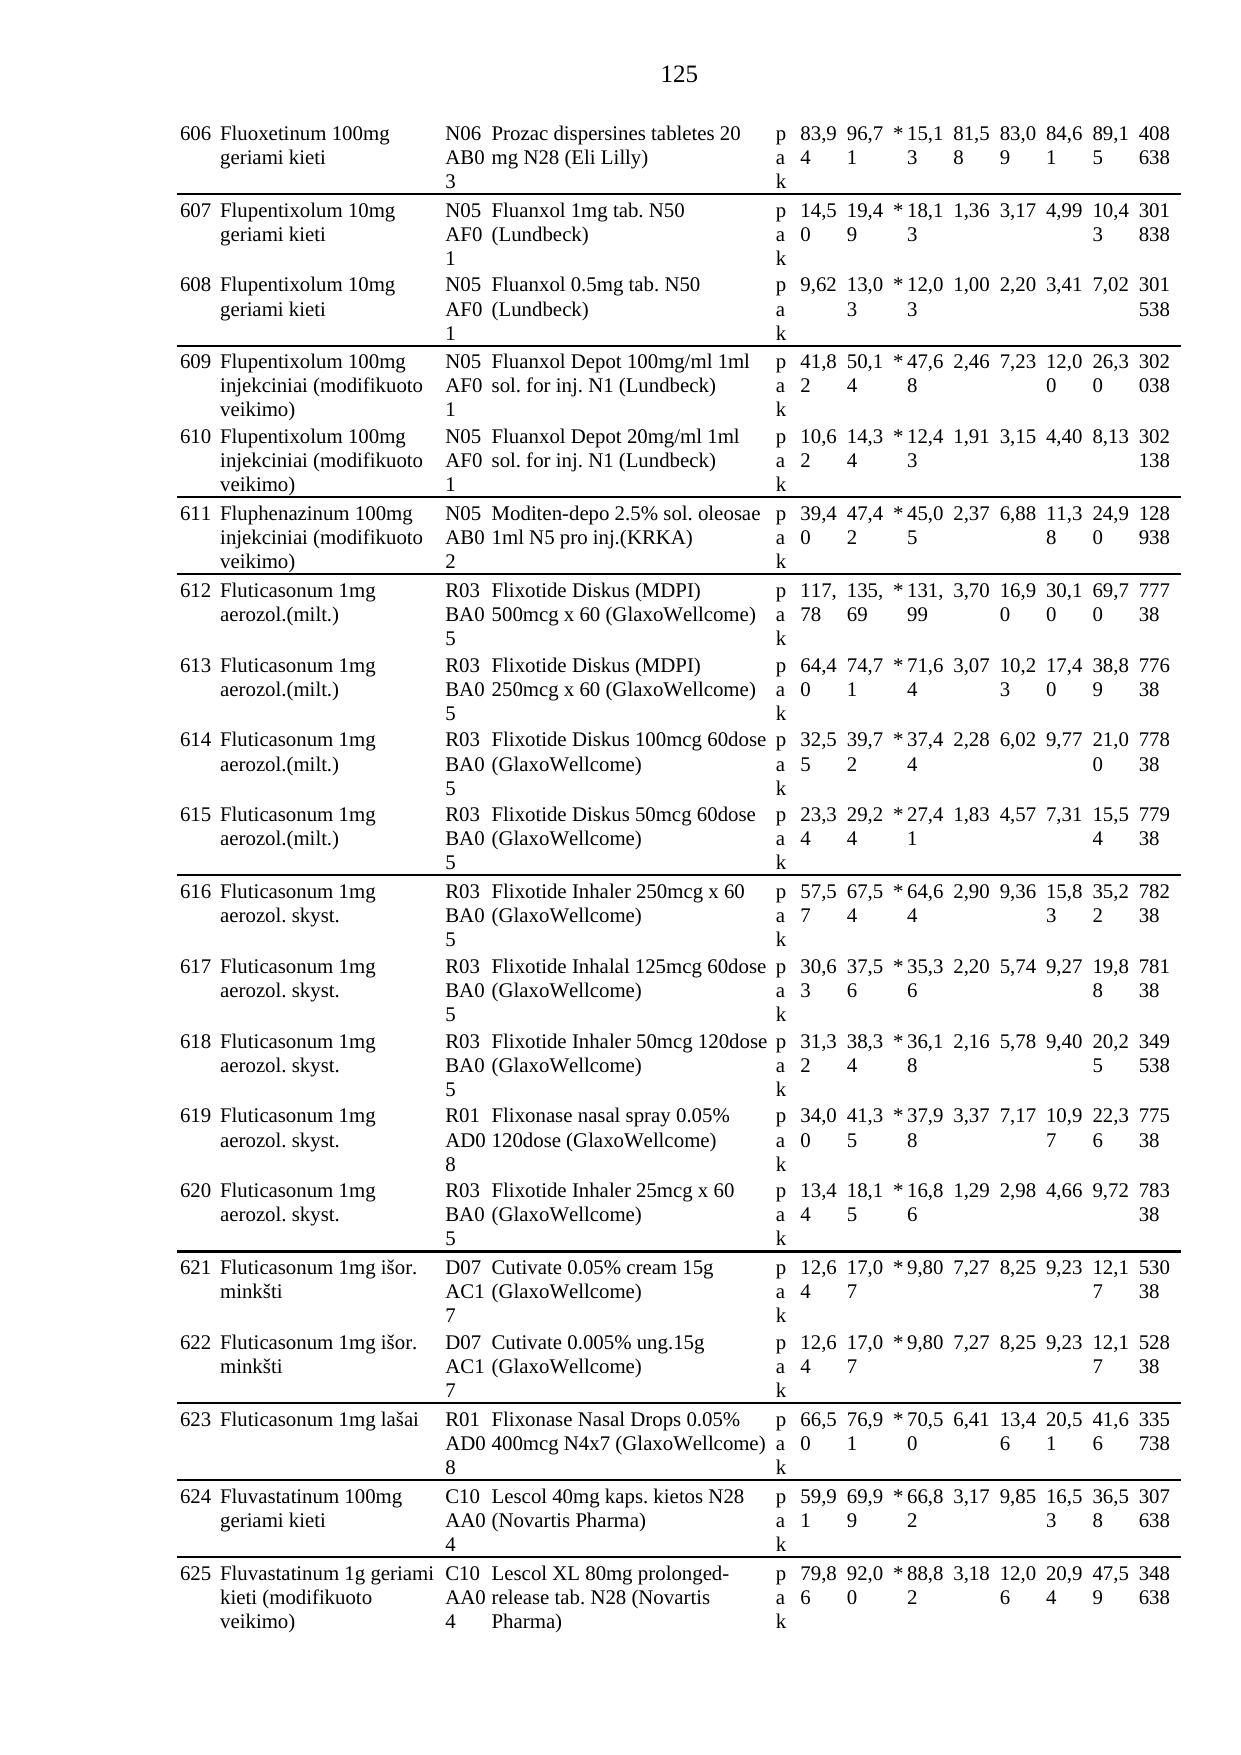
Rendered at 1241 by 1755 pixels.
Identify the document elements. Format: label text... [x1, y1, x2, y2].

table_cell 3,70 [951, 575, 997, 650]
table_cell 408638 [1136, 118, 1181, 193]
table_cell 6,02 [997, 725, 1043, 799]
table_cell 64,64 [904, 876, 951, 951]
table_cell pak [773, 1026, 798, 1101]
table_cell 609 [177, 347, 217, 421]
table_cell 7,27 [951, 1253, 997, 1327]
table_cell 7,02 [1090, 270, 1136, 344]
table_cell 16,90 [997, 575, 1043, 650]
table_cell 71,64 [904, 650, 951, 725]
table_cell 2,98 [997, 1176, 1043, 1250]
table_cell R03BA05 [443, 800, 489, 874]
table_cell 77838 [1136, 725, 1181, 799]
table_cell Flixonase nasal spray 0.05% 120dose (GlaxoWellcome) [489, 1101, 773, 1176]
table_cell * [890, 876, 904, 951]
table_cell R03BA05 [443, 725, 489, 799]
table_cell 3,17 [997, 195, 1043, 270]
table_cell Fluanxol Depot 20mg/ml 1ml sol. for inj. N1 (Lundbeck) [489, 421, 773, 496]
table_cell pak [773, 270, 798, 344]
table_cell 12,17 [1090, 1253, 1136, 1327]
table_cell 77738 [1136, 575, 1181, 650]
table_cell 4,66 [1043, 1176, 1089, 1250]
table_cell 612 [177, 575, 217, 650]
table_cell pak [773, 195, 798, 270]
table_cell 620 [177, 1176, 217, 1250]
table_cell Fluticasonum 1mg aerozol. skyst. [218, 1176, 443, 1250]
table_cell 41,82 [798, 347, 844, 421]
table_cell 9,77 [1043, 725, 1089, 799]
table_cell 135,69 [844, 575, 890, 650]
table_cell pak [773, 725, 798, 799]
table_cell * [890, 1176, 904, 1250]
table_cell 34,00 [798, 1101, 844, 1176]
table_cell 35,22 [1090, 876, 1136, 951]
table_cell 18,15 [844, 1176, 890, 1250]
table_cell 18,13 [904, 195, 951, 270]
table_cell * [890, 118, 904, 193]
table_cell pak [773, 1101, 798, 1176]
table_cell 618 [177, 1026, 217, 1101]
table_cell Cutivate 0.05% cream 15g (GlaxoWellcome) [489, 1253, 773, 1327]
table_cell 35,36 [904, 951, 951, 1026]
table_cell 45,05 [904, 498, 951, 573]
table_cell Fluticasonum 1mg aerozol. skyst. [218, 951, 443, 1026]
table_cell 74,71 [844, 650, 890, 725]
table_cell 10,43 [1090, 195, 1136, 270]
table_cell 621 [177, 1253, 217, 1327]
table_cell * [890, 800, 904, 874]
table_cell Flixotide Diskus 50mcg 60dose (GlaxoWellcome) [489, 800, 773, 874]
table_cell * [890, 1101, 904, 1176]
table_cell Fluticasonum 1mg aerozol. skyst. [218, 1026, 443, 1101]
table_cell 21,00 [1090, 725, 1136, 799]
table_cell 12,03 [904, 270, 951, 344]
table_cell 9,72 [1090, 1176, 1136, 1250]
table_cell Fluanxol 1mg tab. N50 (Lundbeck) [489, 195, 773, 270]
table_cell 31,32 [798, 1026, 844, 1101]
table_cell Fluoxetinum 100mg geriami kieti [218, 118, 443, 193]
table_cell 39,72 [844, 725, 890, 799]
table_cell 81,58 [951, 118, 997, 193]
table_cell Fluticasonum 1mg aerozol. skyst. [218, 1101, 443, 1176]
table_cell pak [773, 1176, 798, 1250]
table_cell pak [773, 1253, 798, 1327]
table_cell 22,36 [1090, 1101, 1136, 1176]
table_cell Moditen-depo 2.5% sol. oleosae 1ml N5 pro inj.(KRKA) [489, 498, 773, 573]
table_cell Flixotide Inhaler 250mcg x 60 (GlaxoWellcome) [489, 876, 773, 951]
table_cell pak [773, 951, 798, 1026]
table_cell Flupentixolum 100mg injekciniai (modifikuoto veikimo) [218, 347, 443, 421]
table_cell 9,80 [904, 1253, 951, 1327]
table_cell Fluticasonum 1mg aerozol.(milt.) [218, 650, 443, 725]
table_cell Fluticasonum 1mg aerozol.(milt.) [218, 575, 443, 650]
table_cell pak [773, 650, 798, 725]
table_cell 37,98 [904, 1101, 951, 1176]
table_cell 17,40 [1043, 650, 1089, 725]
table_cell 41,35 [844, 1101, 890, 1176]
table_cell Flupentixolum 100mg injekciniai (modifikuoto veikimo) [218, 421, 443, 496]
table_cell 19,49 [844, 195, 890, 270]
table_cell 128938 [1136, 498, 1181, 573]
table_cell 69,70 [1090, 575, 1136, 650]
table_cell 2,16 [951, 1026, 997, 1101]
table_cell 3,15 [997, 421, 1043, 496]
table_cell 29,24 [844, 800, 890, 874]
table_cell 12,43 [904, 421, 951, 496]
table_cell 4,40 [1043, 421, 1089, 496]
table_cell Fluphenazinum 100mg injekciniai (modifikuoto veikimo) [218, 498, 443, 573]
table_cell 608 [177, 270, 217, 344]
table_cell 11,38 [1043, 498, 1089, 573]
table_cell 7,31 [1043, 800, 1089, 874]
table_cell N05AF01 [443, 421, 489, 496]
table_cell 30,10 [1043, 575, 1089, 650]
table_cell 96,71 [844, 118, 890, 193]
table_cell N05AF01 [443, 270, 489, 344]
table_cell 15,13 [904, 118, 951, 193]
table_cell 8,25 [997, 1253, 1043, 1327]
table_cell Flixotide Inhaler 50mcg 120dose (GlaxoWellcome) [489, 1026, 773, 1101]
table_cell pak [773, 800, 798, 874]
table_cell 53038 [1136, 1253, 1181, 1327]
table_cell 2,90 [951, 876, 997, 951]
table_cell pak [773, 421, 798, 496]
table_cell R03BA05 [443, 575, 489, 650]
table_cell 15,83 [1043, 876, 1089, 951]
table_cell 10,62 [798, 421, 844, 496]
table_cell 50,14 [844, 347, 890, 421]
table_cell 10,23 [997, 650, 1043, 725]
table_cell Fluanxol Depot 100mg/ml 1ml sol. for inj. N1 (Lundbeck) [489, 347, 773, 421]
table_cell Flixotide Diskus (MDPI) 500mcg x 60 (GlaxoWellcome) [489, 575, 773, 650]
table_cell 10,97 [1043, 1101, 1089, 1176]
table_cell 8,13 [1090, 421, 1136, 496]
table_cell pak [773, 118, 798, 193]
table_cell 615 [177, 800, 217, 874]
table_cell 2,20 [997, 270, 1043, 344]
table_cell R03BA05 [443, 650, 489, 725]
table_cell 26,30 [1090, 347, 1136, 421]
table_cell Flixotide Inhalal 125mcg 60dose (GlaxoWellcome) [489, 951, 773, 1026]
table_cell 1,83 [951, 800, 997, 874]
table_cell 37,56 [844, 951, 890, 1026]
table_cell 9,40 [1043, 1026, 1089, 1101]
table_cell 89,15 [1090, 118, 1136, 193]
table_cell R03BA05 [443, 876, 489, 951]
table_cell * [890, 347, 904, 421]
table_cell 5,78 [997, 1026, 1043, 1101]
table_cell 15,54 [1090, 800, 1136, 874]
table_cell 47,68 [904, 347, 951, 421]
table_cell 7,23 [997, 347, 1043, 421]
table_cell 38,34 [844, 1026, 890, 1101]
table_cell 5,74 [997, 951, 1043, 1026]
table_cell 78238 [1136, 876, 1181, 951]
table_cell Fluticasonum 1mg aerozol.(milt.) [218, 800, 443, 874]
table_cell Flixotide Inhaler 25mcg x 60 (GlaxoWellcome) [489, 1176, 773, 1250]
table_cell * [890, 725, 904, 799]
table_cell Fluticasonum 1mg išor. minkšti [218, 1253, 443, 1327]
table_cell 17,07 [844, 1253, 890, 1327]
table_cell 301838 [1136, 195, 1181, 270]
table_cell Flupentixolum 10mg geriami kieti [218, 195, 443, 270]
table_cell 9,62 [798, 270, 844, 344]
table_cell 4,57 [997, 800, 1043, 874]
table_cell 2,28 [951, 725, 997, 799]
table_cell 32,55 [798, 725, 844, 799]
table_cell 302138 [1136, 421, 1181, 496]
table_cell 14,50 [798, 195, 844, 270]
table_cell 7,17 [997, 1101, 1043, 1176]
table_cell * [890, 951, 904, 1026]
table_cell pak [773, 575, 798, 650]
table_cell 23,34 [798, 800, 844, 874]
table_cell 19,88 [1090, 951, 1136, 1026]
table_cell 3,37 [951, 1101, 997, 1176]
table_cell 12,00 [1043, 347, 1089, 421]
table_cell 349538 [1136, 1026, 1181, 1101]
table_cell 611 [177, 498, 217, 573]
table_cell 607 [177, 195, 217, 270]
table_cell 36,18 [904, 1026, 951, 1101]
table_cell 3,41 [1043, 270, 1089, 344]
table_cell 37,44 [904, 725, 951, 799]
table_cell 77938 [1136, 800, 1181, 874]
table_cell * [890, 1026, 904, 1101]
table_cell 9,23 [1043, 1253, 1089, 1327]
table_cell * [890, 421, 904, 496]
table_cell pak [773, 876, 798, 951]
table_cell Fluanxol 0.5mg tab. N50 (Lundbeck) [489, 270, 773, 344]
table_cell * [890, 195, 904, 270]
table_cell 613 [177, 650, 217, 725]
table_cell 606 [177, 118, 217, 193]
table_cell 77538 [1136, 1101, 1181, 1176]
table_cell * [890, 1253, 904, 1327]
table_cell 47,42 [844, 498, 890, 573]
table_cell 9,27 [1043, 951, 1089, 1026]
table_cell R03BA05 [443, 951, 489, 1026]
table_cell * [890, 270, 904, 344]
table_cell * [890, 650, 904, 725]
table_cell 78338 [1136, 1176, 1181, 1250]
table_cell 301538 [1136, 270, 1181, 344]
table_cell * [890, 498, 904, 573]
table_cell R03BA05 [443, 1176, 489, 1250]
table_cell 619 [177, 1101, 217, 1176]
table_cell 1,29 [951, 1176, 997, 1250]
table_cell N06AB03 [443, 118, 489, 193]
table_cell 131,99 [904, 575, 951, 650]
table_cell * [890, 575, 904, 650]
table_cell 24,90 [1090, 498, 1136, 573]
table_cell 2,46 [951, 347, 997, 421]
table_cell 6,88 [997, 498, 1043, 573]
table_cell 57,57 [798, 876, 844, 951]
table_cell 83,94 [798, 118, 844, 193]
table_cell pak [773, 347, 798, 421]
table_cell 617 [177, 951, 217, 1026]
table_cell Flixotide Diskus 100mcg 60dose (GlaxoWellcome) [489, 725, 773, 799]
table_cell N05AF01 [443, 347, 489, 421]
table_cell 616 [177, 876, 217, 951]
table_cell 83,09 [997, 118, 1043, 193]
table_cell 16,86 [904, 1176, 951, 1250]
table_cell 1,36 [951, 195, 997, 270]
table_cell 3,07 [951, 650, 997, 725]
table_cell 38,89 [1090, 650, 1136, 725]
table_cell 12,64 [798, 1253, 844, 1327]
table_cell 84,61 [1043, 118, 1089, 193]
table_cell R01AD08 [443, 1101, 489, 1176]
table_cell 610 [177, 421, 217, 496]
table_cell 20,25 [1090, 1026, 1136, 1101]
table_cell 1,00 [951, 270, 997, 344]
table_cell 27,41 [904, 800, 951, 874]
table_cell 13,44 [798, 1176, 844, 1250]
table_cell N05AB02 [443, 498, 489, 573]
table_cell Fluticasonum 1mg aerozol.(milt.) [218, 725, 443, 799]
table_cell 2,20 [951, 951, 997, 1026]
table_cell N05AF01 [443, 195, 489, 270]
table_cell 14,34 [844, 421, 890, 496]
table_cell 1,91 [951, 421, 997, 496]
table_cell 13,03 [844, 270, 890, 344]
table_cell pak [773, 498, 798, 573]
table_cell Prozac dispersines tabletes 20 mg N28 (Eli Lilly) [489, 118, 773, 193]
table_cell 67,54 [844, 876, 890, 951]
table_cell 2,37 [951, 498, 997, 573]
table_cell 117,78 [798, 575, 844, 650]
table_cell 77638 [1136, 650, 1181, 725]
table_cell Fluticasonum 1mg aerozol. skyst. [218, 876, 443, 951]
table_cell D07AC17 [443, 1253, 489, 1327]
table_cell 78138 [1136, 951, 1181, 1026]
table_cell 9,36 [997, 876, 1043, 951]
table_cell Flupentixolum 10mg geriami kieti [218, 270, 443, 344]
table_cell 39,40 [798, 498, 844, 573]
table_cell 64,40 [798, 650, 844, 725]
table_cell Flixotide Diskus (MDPI) 250mcg x 60 (GlaxoWellcome) [489, 650, 773, 725]
table_cell 614 [177, 725, 217, 799]
table_cell 302038 [1136, 347, 1181, 421]
table_cell 4,99 [1043, 195, 1089, 270]
table_cell R03BA05 [443, 1026, 489, 1101]
table_cell 30,63 [798, 951, 844, 1026]
